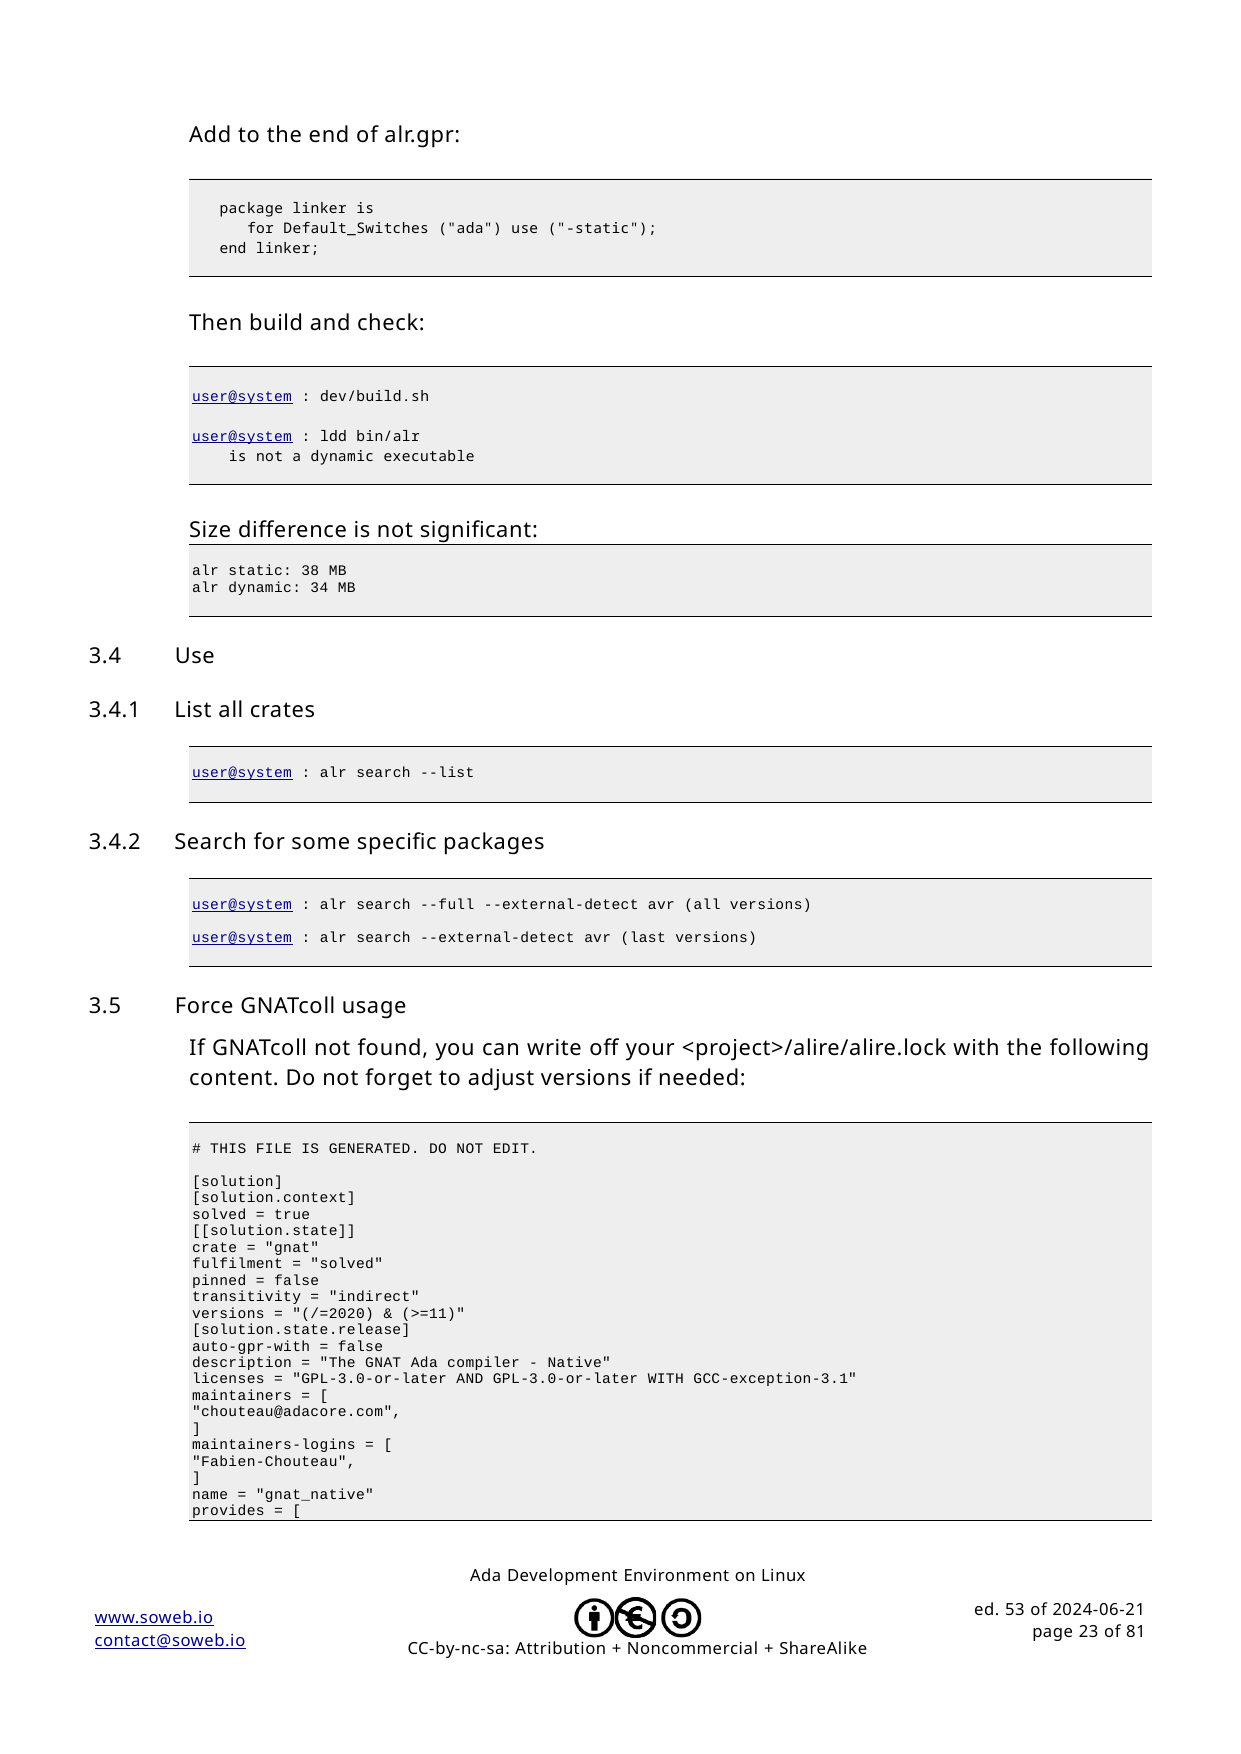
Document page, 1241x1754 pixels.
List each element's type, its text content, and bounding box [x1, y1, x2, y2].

list user@system : alr search --full --external-detect avr (all versions) user@system : alr search --external-detect avr (last versions) [189, 879, 1152, 966]
list alr dynamic: 34 MB [189, 577, 1152, 616]
text If GNATcoll not found, you can write off your <project>/alire/alire.lock with the following content. Do not forget to adjust versions if needed: [189, 1032, 1152, 1092]
list # THIS FILE IS GENERATED. DO NOT EDIT. [189, 1123, 1152, 1155]
list [solution.state.release] [189, 1319, 1152, 1336]
list solved = true [189, 1204, 1152, 1221]
list "chouteau@adacore.com", [189, 1402, 1152, 1418]
list versions = "(/=2020) & (>=11)" [189, 1303, 1152, 1319]
list crate = "gnat" [189, 1237, 1152, 1254]
list user@system : alr search --list [189, 747, 1152, 802]
text Size difference is not significant: [189, 514, 1152, 544]
list auto-gpr-with = false [189, 1336, 1152, 1352]
subtitle Use [88, 640, 1152, 670]
subtitle Force GNATcoll usage [88, 990, 1152, 1020]
text Then build and check: [189, 306, 1152, 336]
text Add to the end of alr.gpr: [189, 118, 1152, 148]
list licenses = "GPL-3.0-or-later AND GPL-3.0-or-later WITH GCC-exception-3.1" [189, 1369, 1152, 1385]
picture [573, 1597, 657, 1638]
list [solution.context] [189, 1188, 1152, 1204]
list maintainers = [ [189, 1385, 1152, 1402]
list provides = [ [189, 1501, 1152, 1520]
list "Fabien-Chouteau", [189, 1451, 1152, 1468]
list transitivity = "indirect" [189, 1287, 1152, 1303]
subtitle List all crates [88, 693, 1152, 734]
picture [660, 1597, 702, 1638]
list description = "The GNAT Ada compiler - Native" [189, 1352, 1152, 1369]
list package linker is for Default_Switches ("ada") use ("-static"); end linker; [189, 180, 1152, 276]
list [solution] [189, 1171, 1152, 1188]
list alr static: 38 MB [189, 545, 1152, 577]
list pinned = false [189, 1270, 1152, 1287]
list name = "gnat_native" [189, 1484, 1152, 1501]
list ] [189, 1468, 1152, 1484]
list maintainers-logins = [ [189, 1435, 1152, 1451]
list fulfilment = "solved" [189, 1254, 1152, 1270]
list ] [189, 1418, 1152, 1435]
subtitle Search for some specific packages [88, 825, 1152, 866]
list [[solution.state]] [189, 1221, 1152, 1237]
list user@system : dev/build.sh user@system : ldd bin/alr is not a dynamic executable [189, 367, 1152, 484]
